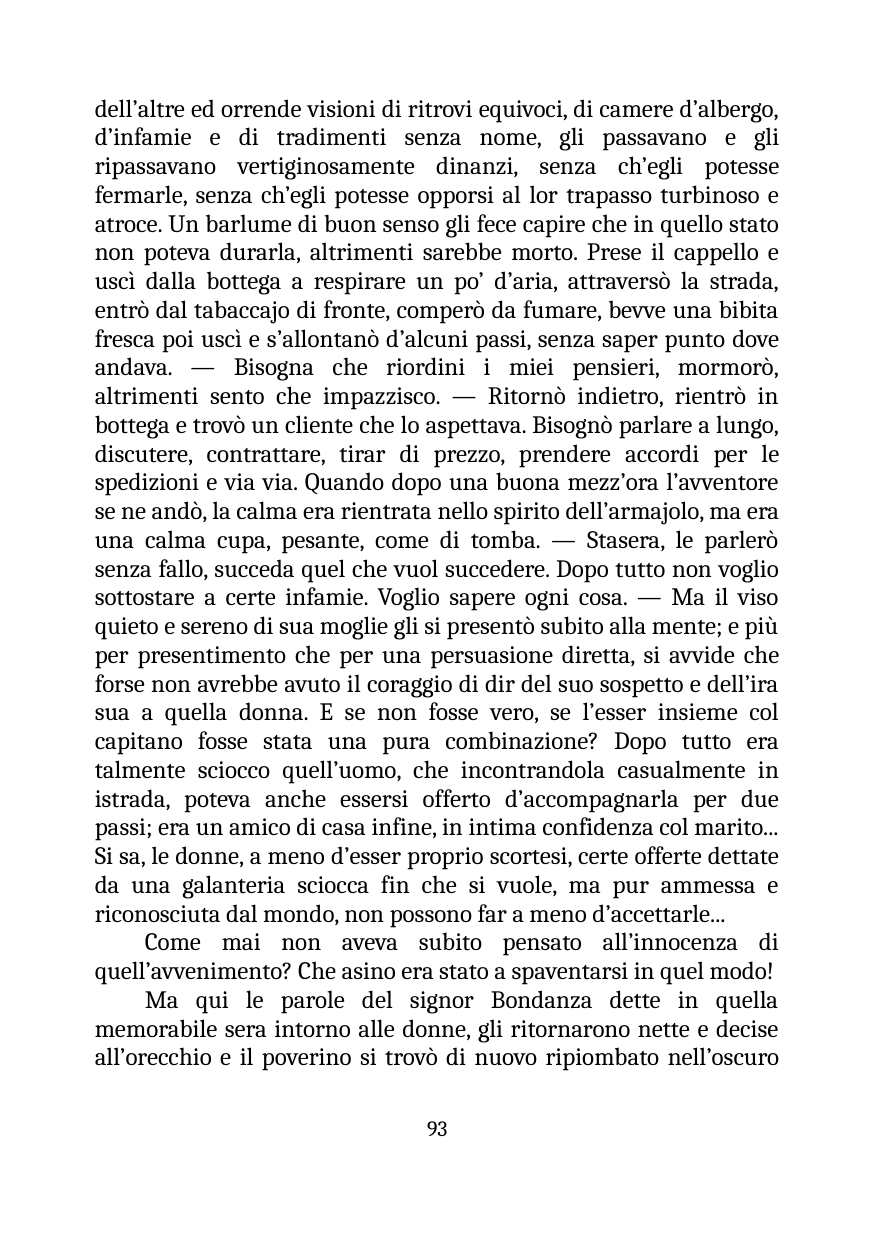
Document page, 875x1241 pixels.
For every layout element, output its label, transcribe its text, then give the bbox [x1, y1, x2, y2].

text Come mai non aveva subito pensato all’innocenza di quell’avvenimento? Che asino era stato a spaventarsi in quel modo! [94, 928, 779, 986]
text Ma qui le parole del signor Bondanza dette in quella memorabile sera intorno alle donne, gli ritornarono nette e decise all’orecchio e il poverino si trovò di nuovo ripiombato nell’oscuro [94, 986, 779, 1072]
text dell’altre ed orrende visioni di ritrovi equivoci, di camere d’albergo, d’infamie e di tradimenti senza nome, gli passavano e gli ripassavano vertiginosamente dinanzi, senza ch’egli potesse fermarle, senza ch’egli potesse opporsi al lor trapasso turbinoso e atroce. Un barlume di buon senso gli fece capire che in quello stato non poteva durarla, altrimenti sarebbe morto. Prese il cappello e uscì dalla bottega a respirare un po’ d’aria, attraversò la strada, entrò dal tabaccajo di fronte, comperò da fumare, bevve una bibita fresca poi uscì e s’allontanò d’alcuni passi, senza saper punto dove andava. — Bisogna che riordini i miei pensieri, mormorò, altrimenti sento che impazzisco. — Ritornò indietro, rientrò in bottega e trovò un cliente che lo aspettava. Bisognò parlare a lungo, discutere, contrattare, tirar di prezzo, prendere accordi per le spedizioni e via via. Quando dopo una buona mezz’ora l’avventore se ne andò, la calma era rientrata nello spirito dell’armajolo, ma era una calma cupa, pesante, come di tomba. — Stasera, le parlerò senza fallo, succeda quel che vuol succedere. Dopo tutto non voglio sottostare a certe infamie. Voglio sapere ogni cosa. — Ma il viso quieto e sereno di sua moglie gli si presentò subito alla mente; e più per presentimento che per una persuasione diretta, si avvide che forse non avrebbe avuto il coraggio di dir del suo sospetto e dell’ira sua a quella donna. E se non fosse vero, se l’esser insieme col capitano fosse stata una pura combinazione? Dopo tutto era talmente sciocco quell’uomo, che incontrandola casualmente in istrada, poteva anche essersi offerto d’accompagnarla per due passi; era un amico di casa infine, in intima confidenza col marito... Si sa, le donne, a meno d’esser proprio scortesi, certe offerte dettate da una galanteria sciocca fin che si vuole, ma pur ammessa e riconosciuta dal mondo, non possono far a meno d’accettarle... [94, 94, 779, 928]
